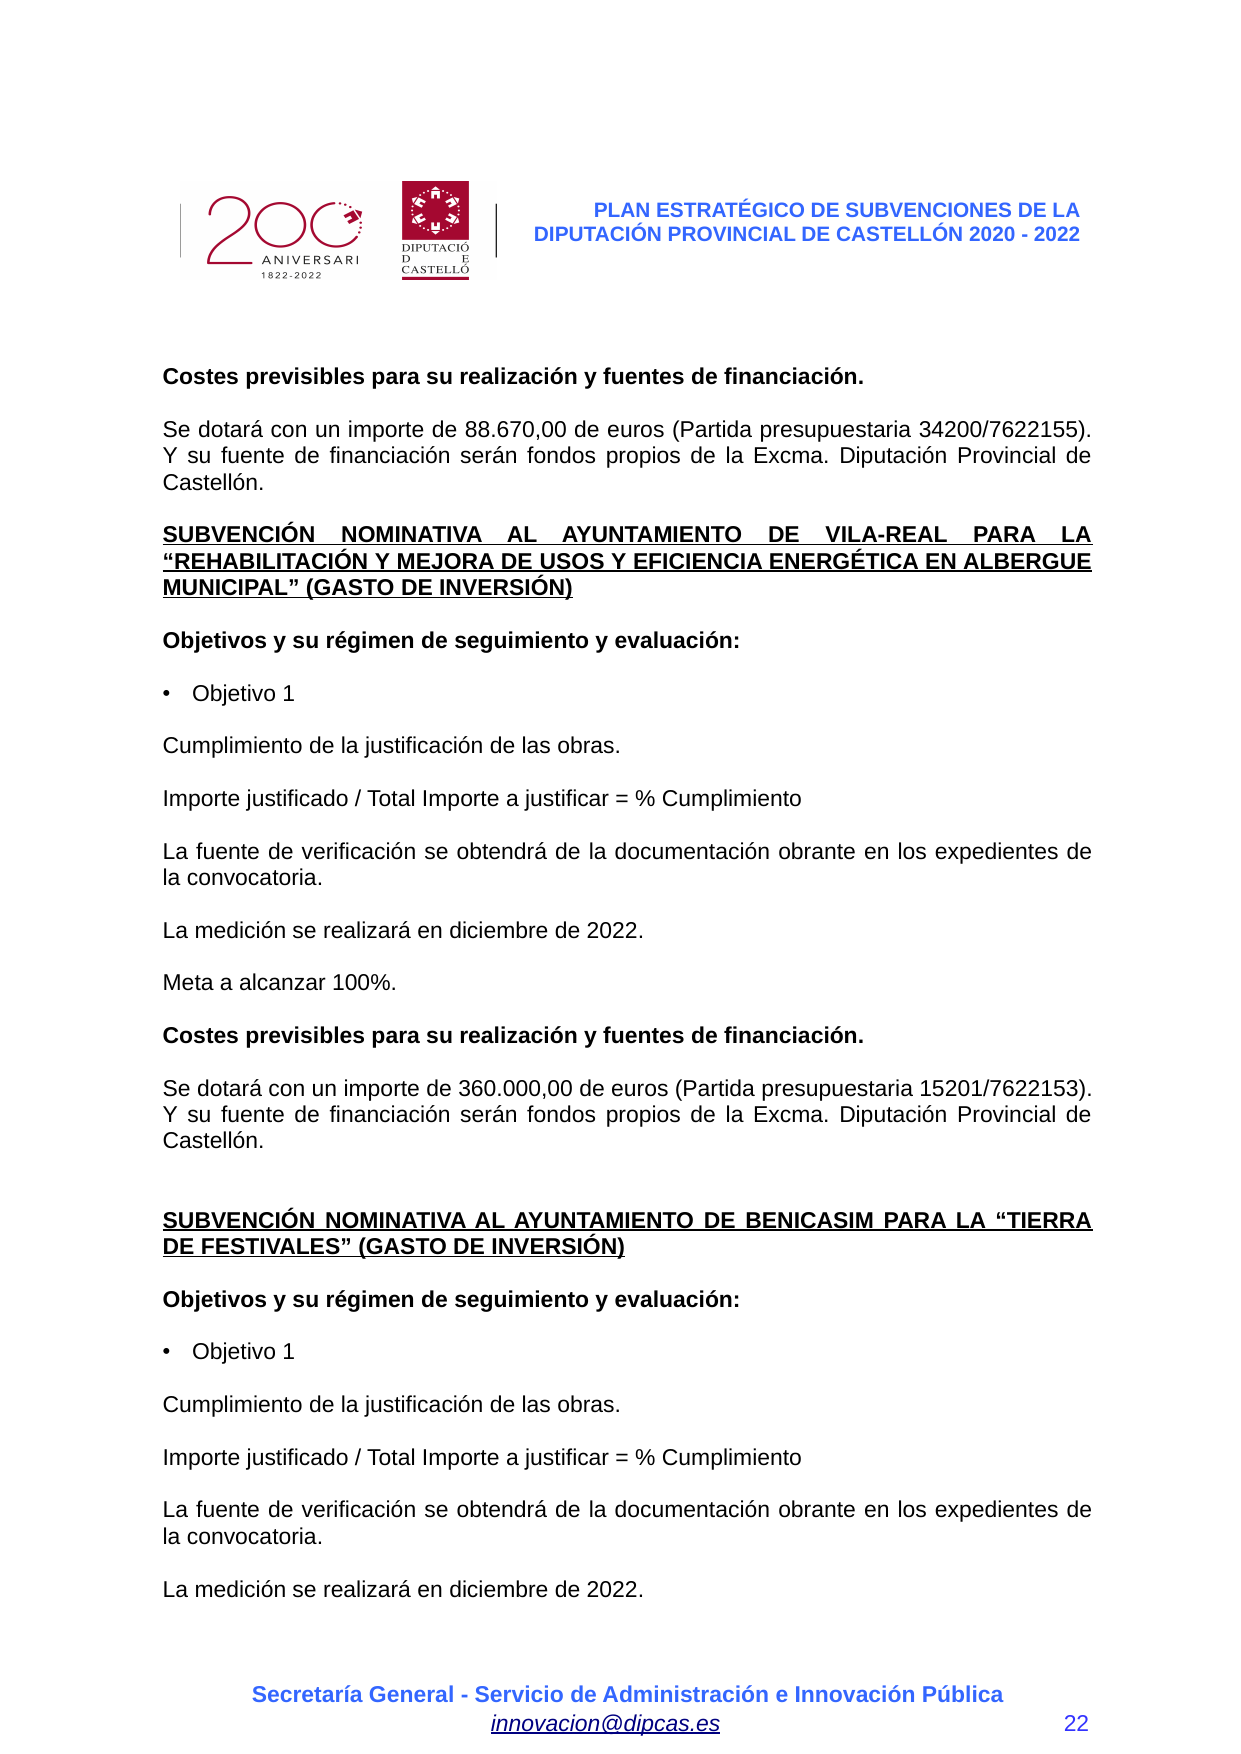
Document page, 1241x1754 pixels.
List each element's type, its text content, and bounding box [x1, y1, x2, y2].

text La fuente de verificación se obtendrá de la documentación obrante en los expedientes de la convocatoria. [162, 1496, 1092, 1549]
list Objetivos y su régimen de seguimiento y evaluación: [162, 1286, 1092, 1312]
list Costes previsibles para su realización y fuentes de financiación. [162, 1022, 1092, 1048]
list Objetivo 1 [162, 679, 1092, 706]
text MUNICIPAL” (GASTO DE INVERSIÓN) [162, 571, 1092, 600]
list Costes previsibles para su realización y fuentes de financiación. [162, 363, 1092, 389]
list Objetivos y su régimen de seguimiento y evaluación: [162, 627, 1092, 653]
text Cumplimiento de la justificación de las obras. [162, 732, 1092, 758]
text SUBVENCIÓN NOMINATIVA AL AYUNTAMIENTO DE BENICASIM PARA LA “TIERRA [162, 1207, 1092, 1229]
text “REHABILITACIÓN Y MEJORA DE USOS Y EFICIENCIA ENERGÉTICA EN ALBERGUE [162, 545, 1092, 570]
text Se dotará con un importe de 360.000,00 de euros (Partida presupuestaria 15201/7622153). Y su fuente de financiación serán fondos propios de la Excma. Diputación Provincial de Castellón. [162, 1075, 1092, 1154]
text Se dotará con un importe de 88.670,00 de euros (Partida presupuestaria 34200/7622155). Y su fuente de financiación serán fondos propios de la Excma. Diputación Provincial de Castellón. [162, 416, 1092, 495]
picture [180, 181, 497, 280]
text La medición se realizará en diciembre de 2022. [162, 917, 1092, 943]
text Cumplimiento de la justificación de las obras. [162, 1391, 1092, 1417]
text DE FESTIVALES” (GASTO DE INVERSIÓN) [162, 1230, 1092, 1259]
list Objetivo 1 [162, 1338, 1092, 1365]
text Importe justificado / Total Importe a justificar = % Cumplimiento [162, 785, 1092, 811]
text SUBVENCIÓN NOMINATIVA AL AYUNTAMIENTO DE VILA-REAL PARA LA [162, 521, 1092, 544]
text La medición se realizará en diciembre de 2022. [162, 1576, 1092, 1602]
text Importe justificado / Total Importe a justificar = % Cumplimiento [162, 1444, 1092, 1470]
text Meta a alcanzar 100%. [162, 969, 1092, 996]
text La fuente de verificación se obtendrá de la documentación obrante en los expedientes de la convocatoria. [162, 838, 1092, 890]
